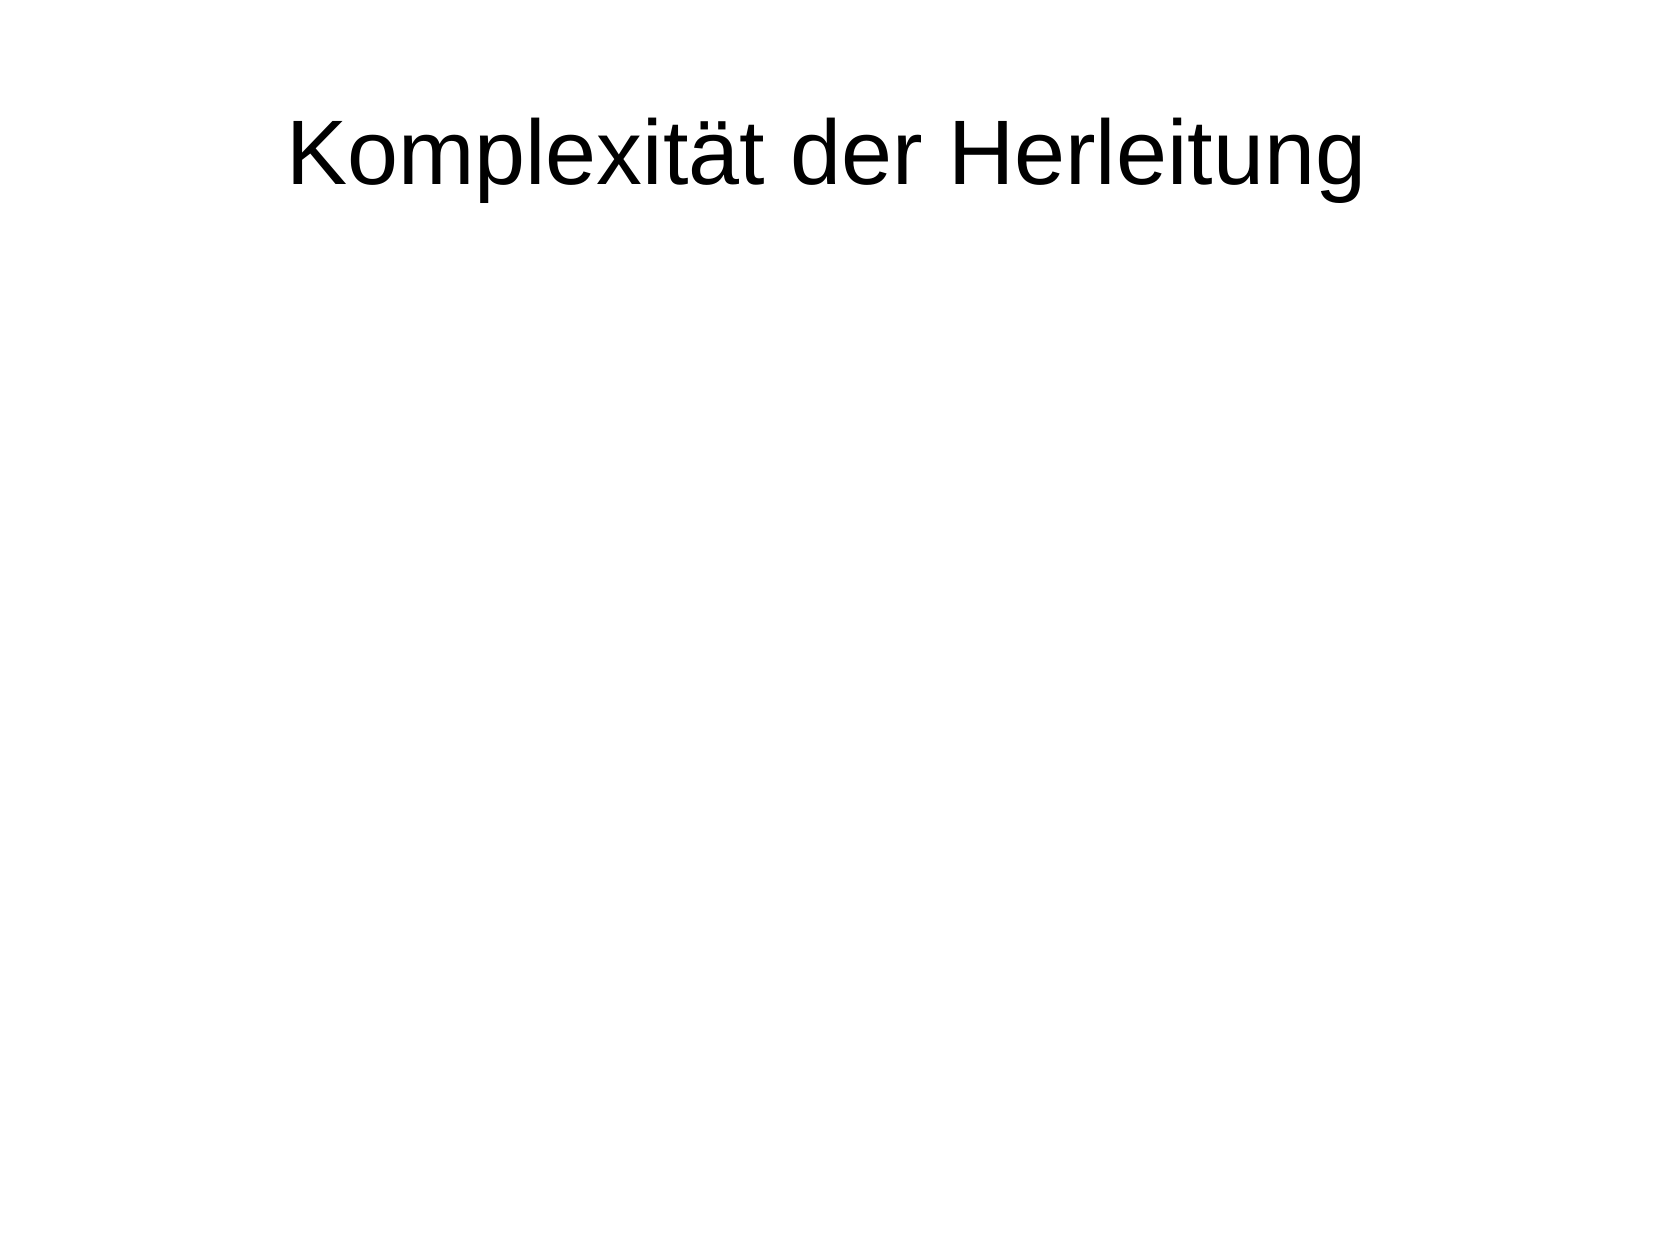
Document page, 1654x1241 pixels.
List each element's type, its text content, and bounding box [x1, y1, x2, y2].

title Komplexität der Herleitung [82, 49, 1571, 257]
